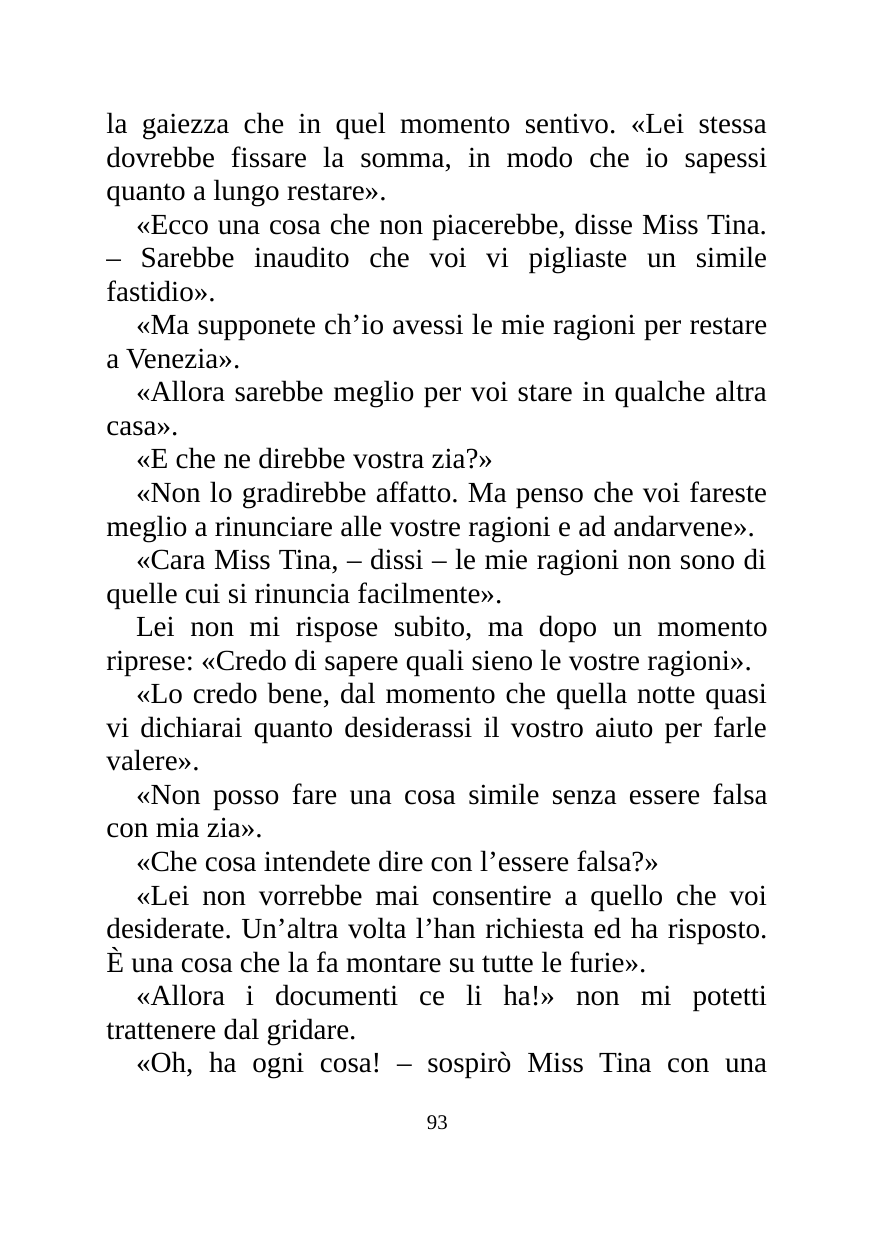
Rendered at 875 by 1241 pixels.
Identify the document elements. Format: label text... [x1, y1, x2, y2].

text «Ma supponete ch’io avessi le mie ragioni per restare a Venezia». [106, 307, 768, 374]
text «E che ne direbbe vostra zia?» [106, 442, 768, 475]
text «Cara Miss Tina, – dissi – le mie ragioni non sono di quelle cui si rinuncia facilmente». [106, 542, 768, 609]
text «Che cosa intendete dire con l’essere falsa?» [106, 844, 768, 878]
text «Ecco una cosa che non piacerebbe, disse Miss Tina. – Sarebbe inaudito che voi vi pigliaste un simile fastidio». [106, 207, 768, 307]
text «Oh, ha ogni cosa! – sospirò Miss Tina con una [106, 1045, 768, 1079]
text «Allora i documenti ce li ha!» non mi potetti trattenere dal gridare. [106, 978, 768, 1045]
text «Lo credo bene, dal momento che quella notte quasi vi dichiarai quanto desiderassi il vostro aiuto per farle valere». [106, 676, 768, 777]
text «Non lo gradirebbe affatto. Ma penso che voi fareste meglio a rinunciare alle vostre ragioni e ad andarvene». [106, 475, 768, 542]
text «Allora sarebbe meglio per voi stare in qualche altra casa». [106, 374, 768, 442]
text «Non posso fare una cosa simile senza essere falsa con mia zia». [106, 777, 768, 844]
text «Lei non vorrebbe mai consentire a quello che voi desiderate. Un’altra volta l’han richiesta ed ha risposto. È una cosa che la fa montare su tutte le furie». [106, 878, 768, 978]
text la gaiezza che in quel momento sentivo. «Lei stessa dovrebbe fissare la somma, in modo che io sapessi quanto a lungo restare». [106, 106, 768, 207]
text Lei non mi rispose subito, ma dopo un momento riprese: «Credo di sapere quali sieno le vostre ragioni». [106, 609, 768, 676]
